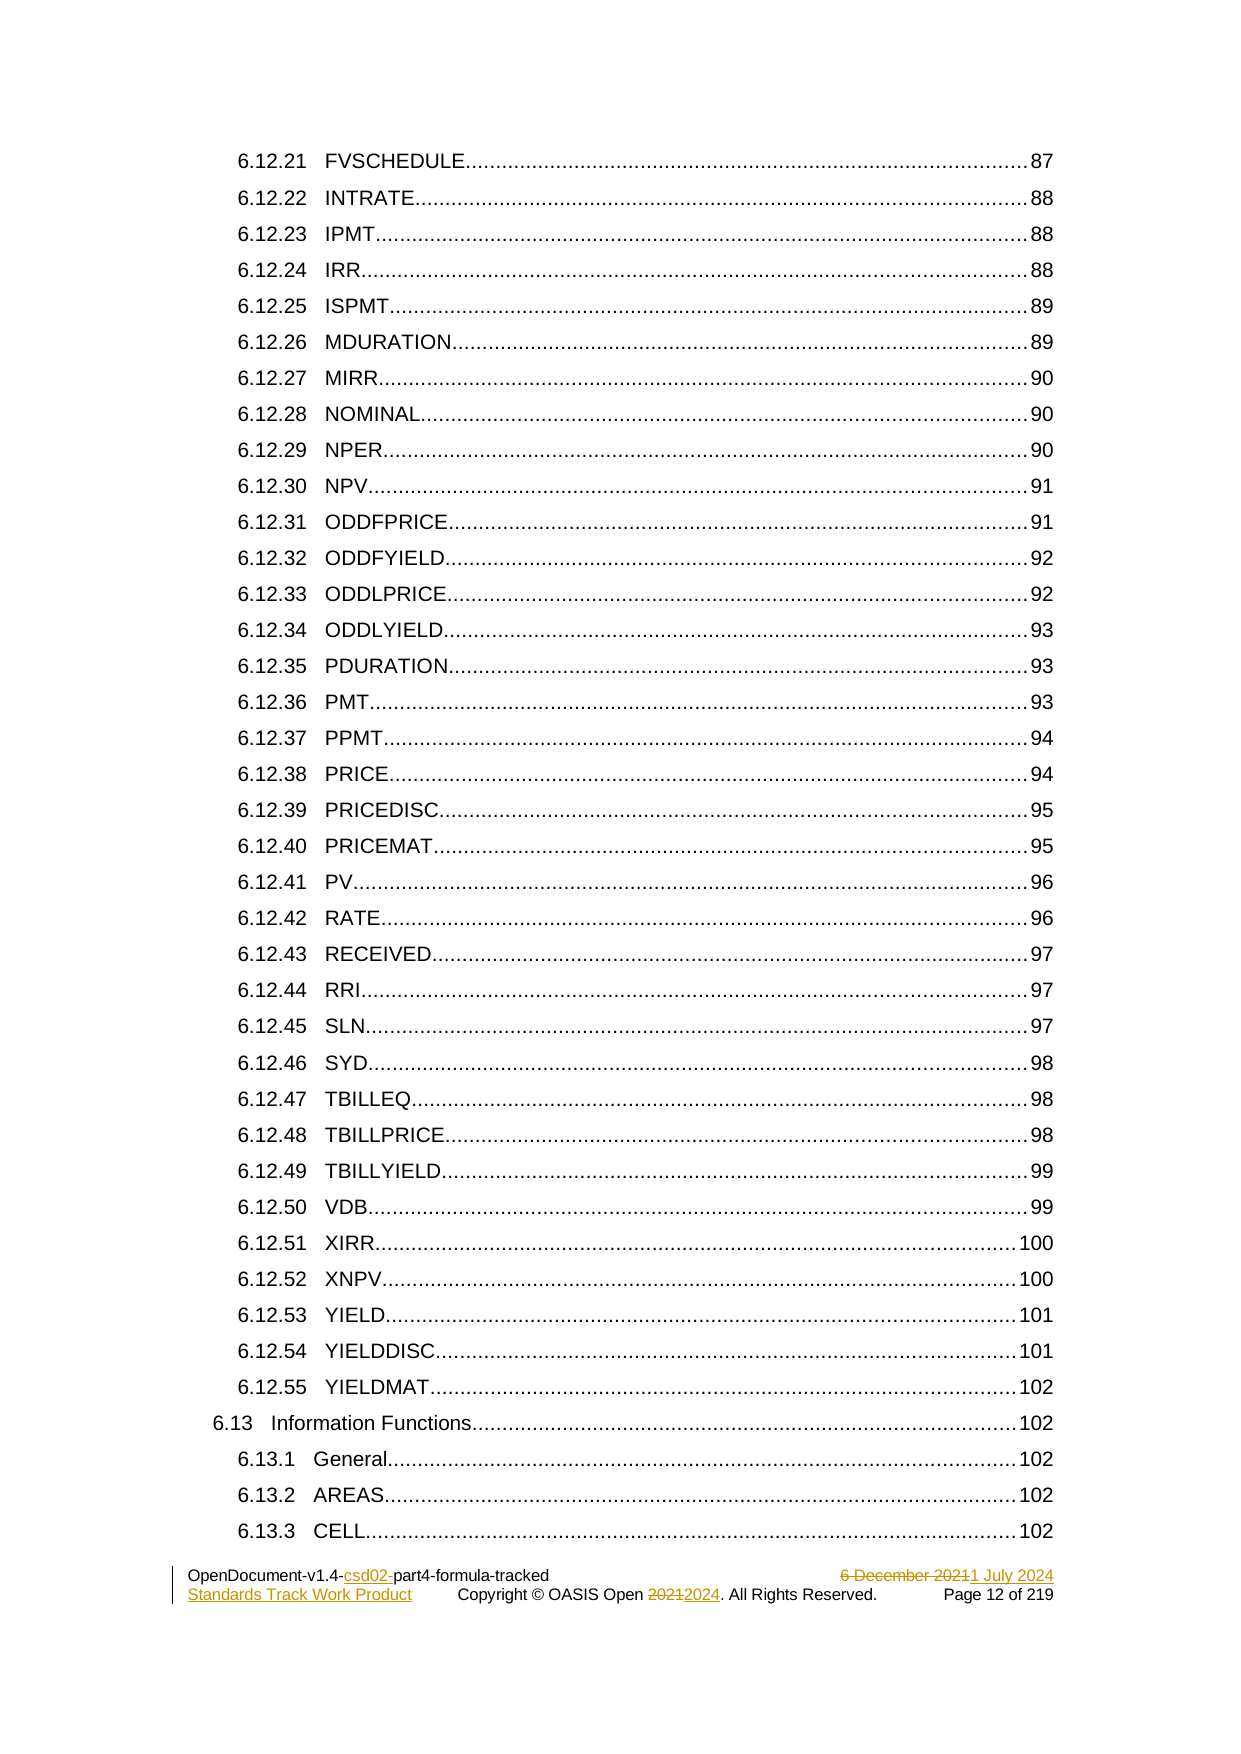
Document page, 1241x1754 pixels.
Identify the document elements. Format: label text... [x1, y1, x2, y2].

text 6.12.50 VDB 99 [237, 1195, 1053, 1219]
text 6.13 Information Functions 102 [212, 1411, 1053, 1435]
text 6.12.36 PMT 93 [237, 691, 1053, 714]
text 6.12.44 RRI 97 [237, 979, 1053, 1002]
text 6.12.52 XNPV 100 [237, 1267, 1053, 1291]
text 6.12.21 FVSCHEDULE 87 [237, 150, 1053, 173]
text 6.12.49 TBILLYIELD 99 [237, 1159, 1053, 1183]
text 6.12.25 ISPMT 89 [237, 294, 1053, 318]
text 6.12.42 RATE 96 [237, 907, 1053, 930]
text 6.12.23 IPMT 88 [237, 222, 1053, 246]
text 6.12.41 PV 96 [237, 871, 1053, 894]
text 6.12.32 ODDFYIELD 92 [237, 546, 1053, 570]
text 6.12.26 MDURATION 89 [237, 330, 1053, 354]
text 6.12.27 MIRR 90 [237, 366, 1053, 390]
text 6.12.29 NPER 90 [237, 438, 1053, 462]
text 6.13.2 AREAS 102 [237, 1483, 1053, 1507]
text 6.12.35 PDURATION 93 [237, 654, 1053, 678]
text 6.12.45 SLN 97 [237, 1015, 1053, 1038]
text 6.12.34 ODDLYIELD 93 [237, 618, 1053, 642]
text 6.12.48 TBILLPRICE 98 [237, 1123, 1053, 1147]
text 6.12.28 NOMINAL 90 [237, 402, 1053, 426]
text 6.12.38 PRICE 94 [237, 763, 1053, 786]
text 6.12.33 ODDLPRICE 92 [237, 582, 1053, 606]
text 6.12.55 YIELDMAT 102 [237, 1375, 1053, 1399]
text 6.12.54 YIELDDISC 101 [237, 1339, 1053, 1363]
text 6.12.51 XIRR 100 [237, 1231, 1053, 1255]
text 6.12.22 INTRATE 88 [237, 186, 1053, 209]
text 6.12.24 IRR 88 [237, 258, 1053, 282]
text 6.12.43 RECEIVED 97 [237, 943, 1053, 966]
text 6.13.1 General 102 [237, 1447, 1053, 1471]
text 6.12.40 PRICEMAT 95 [237, 835, 1053, 858]
text 6.12.47 TBILLEQ 98 [237, 1087, 1053, 1111]
text 6.13.3 CELL 102 [237, 1519, 1053, 1543]
text 6.12.30 NPV 91 [237, 474, 1053, 498]
text 6.12.39 PRICEDISC 95 [237, 799, 1053, 822]
text 6.12.31 ODDFPRICE 91 [237, 510, 1053, 534]
text 6.12.37 PPMT 94 [237, 727, 1053, 750]
text 6.12.46 SYD 98 [237, 1051, 1053, 1074]
text 6.12.53 YIELD 101 [237, 1303, 1053, 1327]
